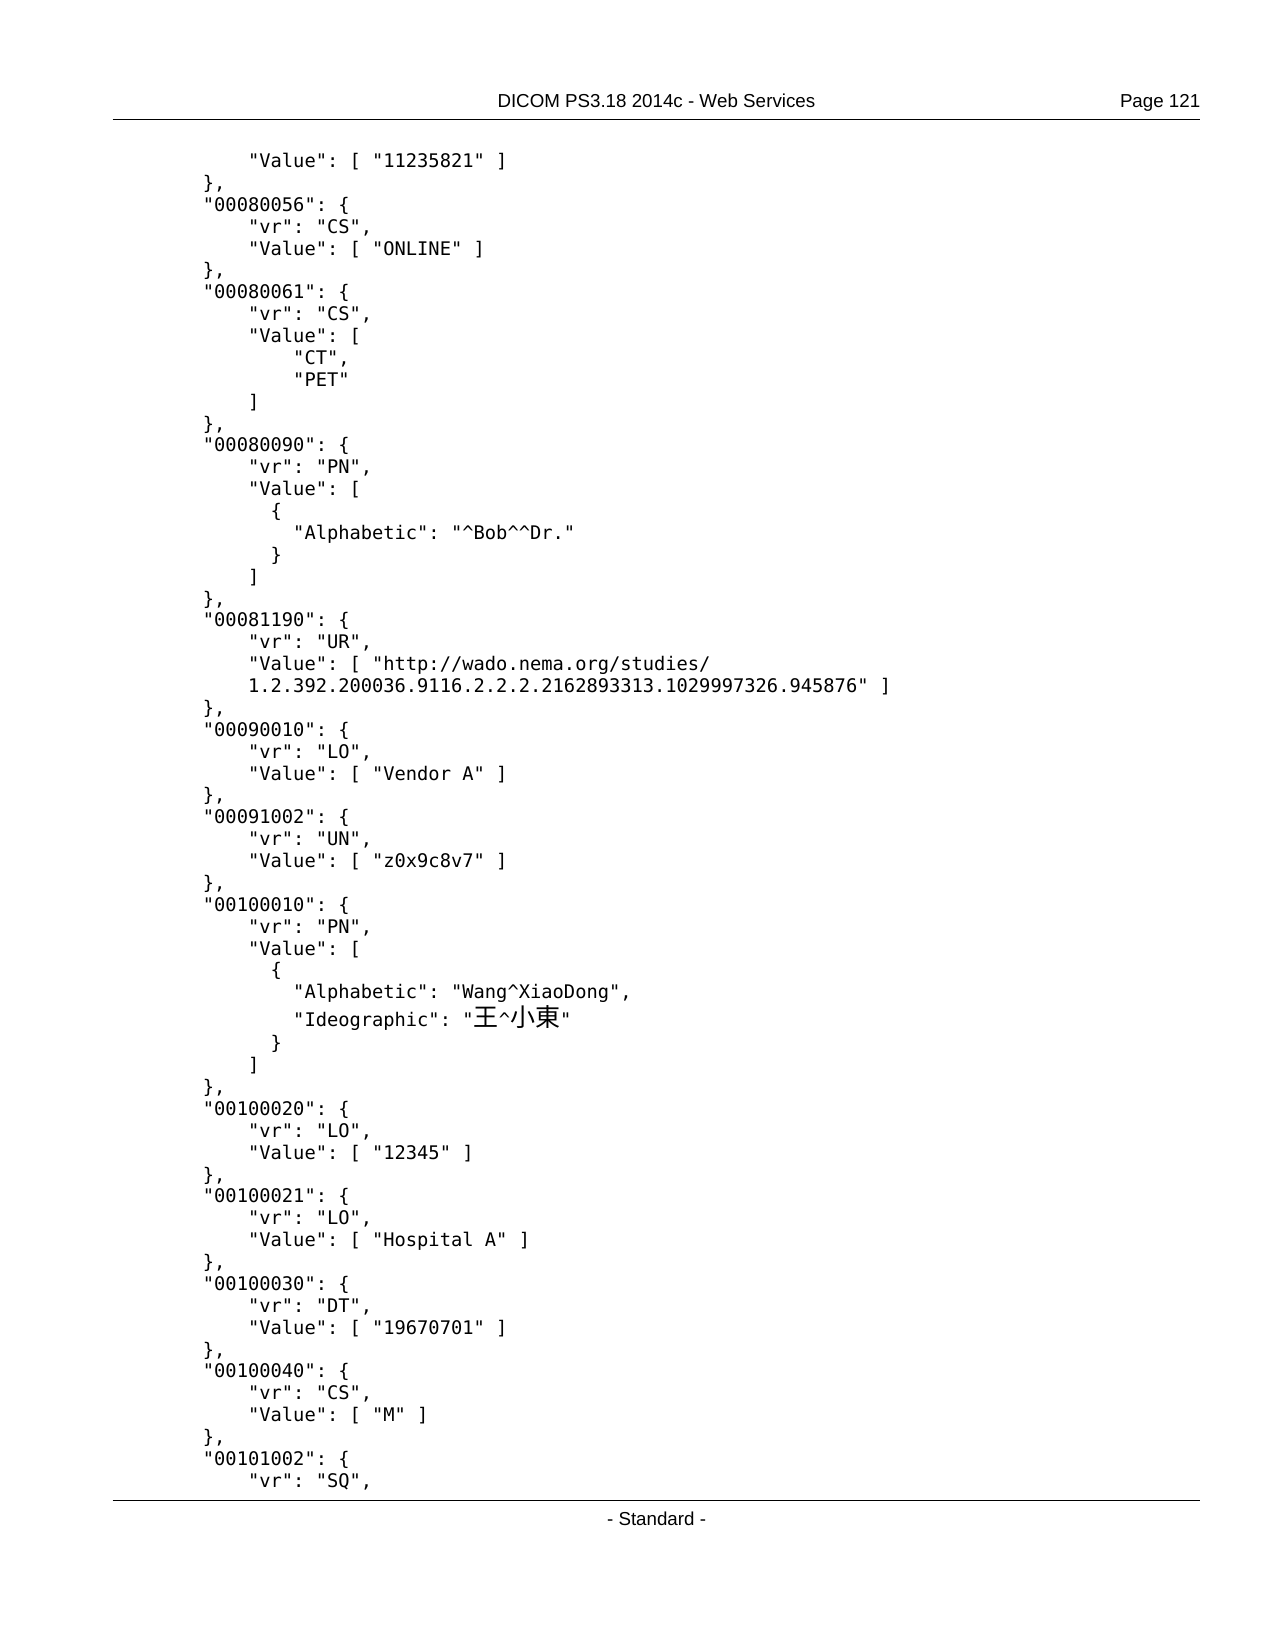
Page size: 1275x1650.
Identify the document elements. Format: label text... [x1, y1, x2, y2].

text "Value": [ "11235821" ] }, "00080056": { "vr": "CS", "Value": [ "ONLINE" ] }, "00080061": { "vr": "CS", "Value": [ "CT", "PET" ] }, "00080090": { "vr": "PN", "Value": [ { "Alphabetic": "^Bob^^Dr." } ] }, "00081190": { "vr": "UR", "Value": [ "http://wado.nema.org/studies/ 1.2.392.200036.9116.2.2.2.2162893313.1029997326.945876" ] }, "00090010": { "vr": "LO", "Value": [ "Vendor A" ] }, "00091002": { "vr": "UN", "Value": [ "z0x9c8v7" ] }, "00100010": { "vr": "PN", "Value": [ { "Alphabetic": "Wang^XiaoDong", "Ideographic": "王^小東" } ] }, "00100020": { "vr": "LO", "Value": [ "12345" ] }, "00100021": { "vr": "LO", "Value": [ "Hospital A" ] }, "00100030": { "vr": "DT", "Value": [ "19670701" ] }, "00100040": { "vr": "CS", "Value": [ "M" ] }, "00101002": { "vr": "SQ", [112, 150, 1200, 1492]
